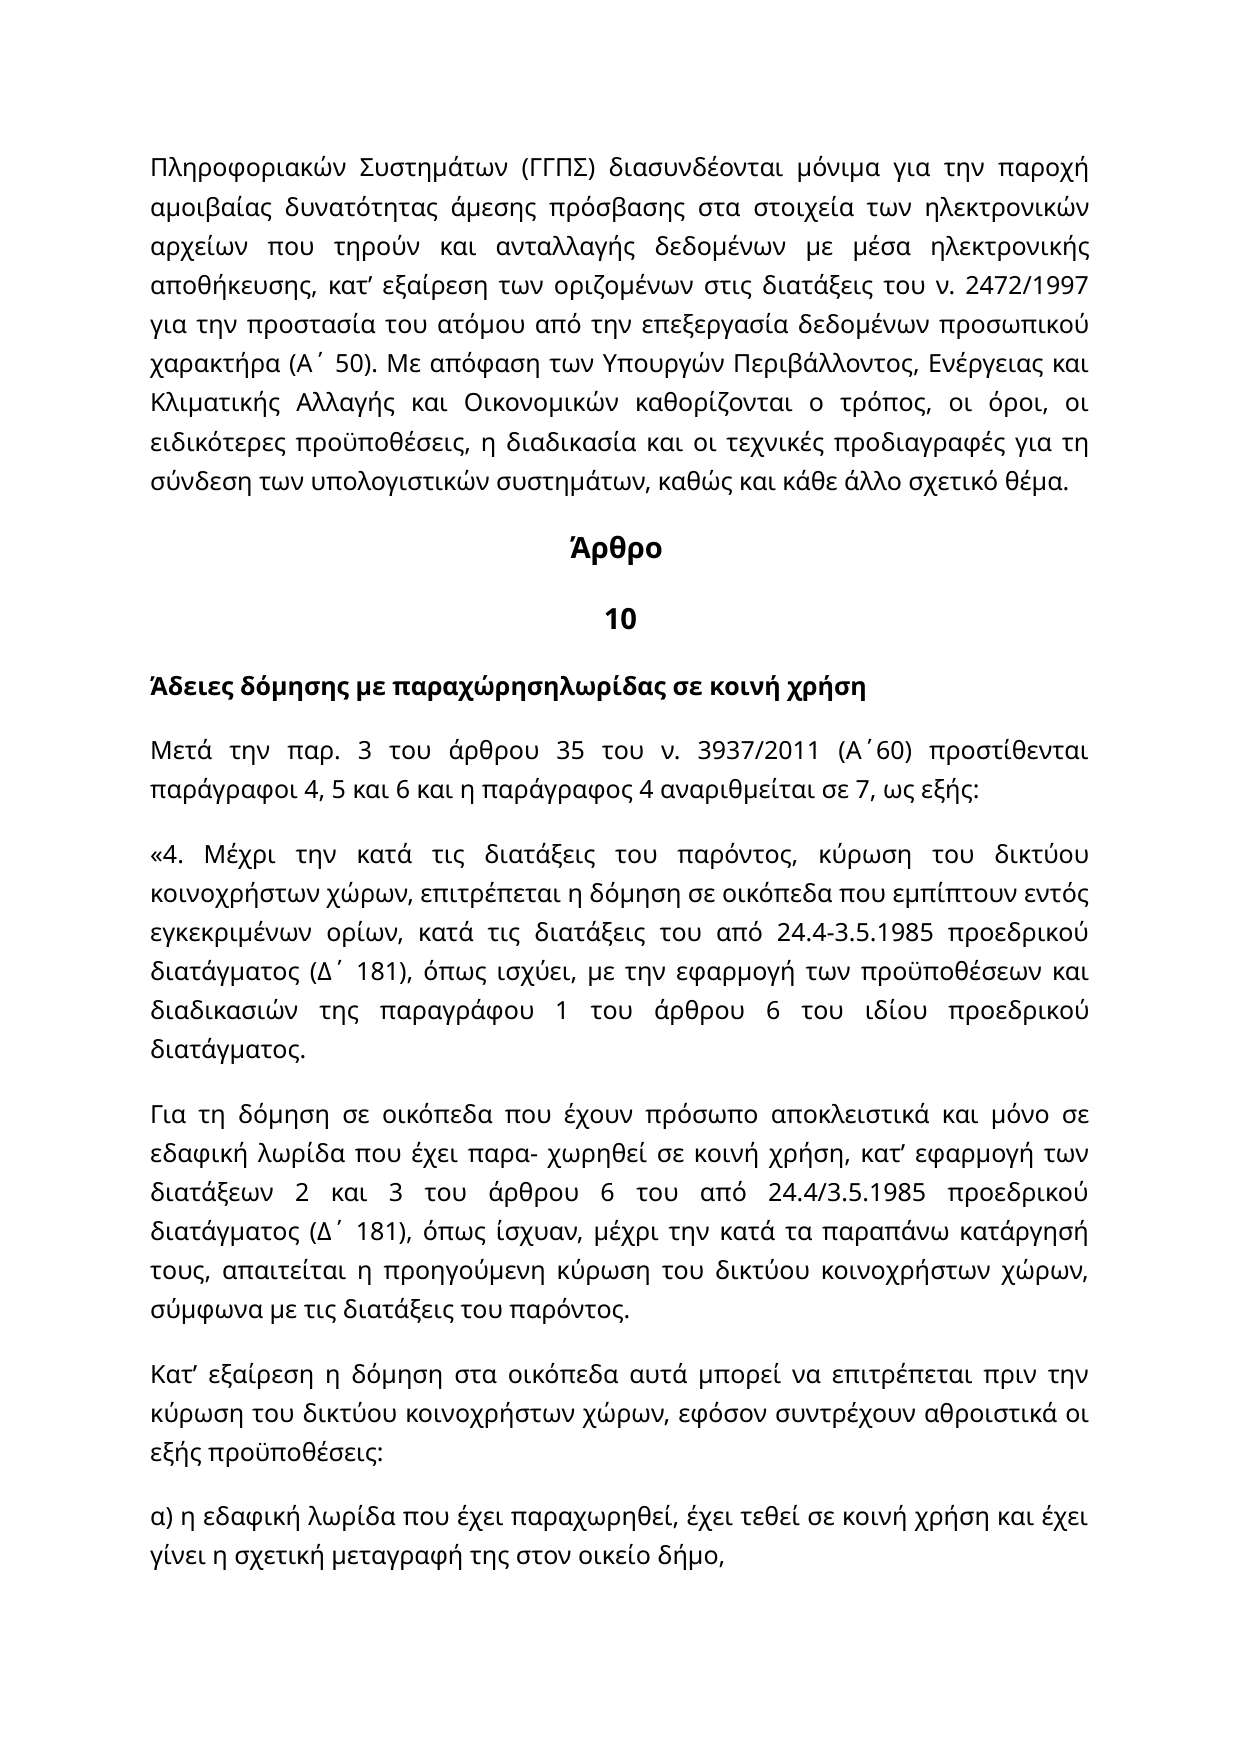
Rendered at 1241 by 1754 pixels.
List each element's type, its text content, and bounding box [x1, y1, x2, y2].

text Κατ’ εξαίρεση η δόμηση στα οικόπεδα αυτά μπορεί να επιτρέπεται πριν την κύρωση του δικτύου κοινοχρήστων χώρων, εφόσον συντρέχουν αθροιστικά οι εξής προϋποθέσεις: [150, 1356, 1090, 1469]
text Μετά την παρ. 3 του άρθρου 35 του ν. 3937/2011 (Α΄60) προστίθενται παράγραφοι 4, 5 και 6 και η παράγραφος 4 αναριθμείται σε 7, ως εξής: [150, 733, 1090, 806]
text Πληροφοριακών Συστημάτων (ΓΓΠΣ) διασυνδέονται μόνιμα για την παροχή αμοιβαίας δυνατότητας άμεσης πρόσβασης στα στοιχεία των ηλεκτρονικών αρχείων που τηρούν και ανταλλαγής δεδομένων με μέσα ηλεκτρονικής αποθήκευσης, κατ’ εξαίρεση των οριζομένων στις διατάξεις του ν. 2472/1997 για την προστασία του ατόμου από την επεξεργασία δεδομένων προσωπικού χαρακτήρα (Α΄ 50). Με απόφαση των Υπουργών Περιβάλλοντος, Ενέργειας και Κλιματικής Αλλαγής και Οικονομικών καθορίζονται ο τρόπος, οι όροι, οι ειδικότερες προϋποθέσεις, η διαδικασία και οι τεχνικές προδιαγραφές για τη σύνδεση των υπολογιστικών συστημάτων, καθώς και κάθε άλλο σχετικό θέμα. [150, 150, 1090, 497]
subtitle Άρθρο [150, 527, 1090, 567]
subtitle 10 [150, 598, 1090, 638]
text Άδειες δόμησης με παραχώρησηλωρίδας σε κοινή χρήση [150, 669, 1090, 703]
text α) η εδαφική λωρίδα που έχει παραχωρηθεί, έχει τεθεί σε κοινή χρήση και έχει γίνει η σχετική μεταγραφή της στον οικείο δήμο, [150, 1499, 1090, 1572]
text Για τη δόμηση σε οικόπεδα που έχουν πρόσωπο αποκλειστικά και μόνο σε εδαφική λωρίδα που έχει παρα- χωρηθεί σε κοινή χρήση, κατ’ εφαρμογή των διατάξεων 2 και 3 του άρθρου 6 του από 24.4/3.5.1985 προεδρικού διατάγματος (Δ΄ 181), όπως ίσχυαν, μέχρι την κατά τα παραπάνω κατάργησή τους, απαιτείται η προηγούμενη κύρωση του δικτύου κοινοχρήστων χώρων, σύμφωνα με τις διατάξεις του παρόντος. [150, 1096, 1090, 1326]
text «4. Μέχρι την κατά τις διατάξεις του παρόντος, κύρωση του δικτύου κοινοχρήστων χώρων, επιτρέπεται η δόμηση σε οικόπεδα που εμπίπτουν εντός εγκεκριμένων ορίων, κατά τις διατάξεις του από 24.4-3.5.1985 προεδρικού διατάγματος (Δ΄ 181), όπως ισχύει, με την εφαρμογή των προϋποθέσεων και διαδικασιών της παραγράφου 1 του άρθρου 6 του ιδίου προεδρικού διατάγματος. [150, 836, 1090, 1066]
